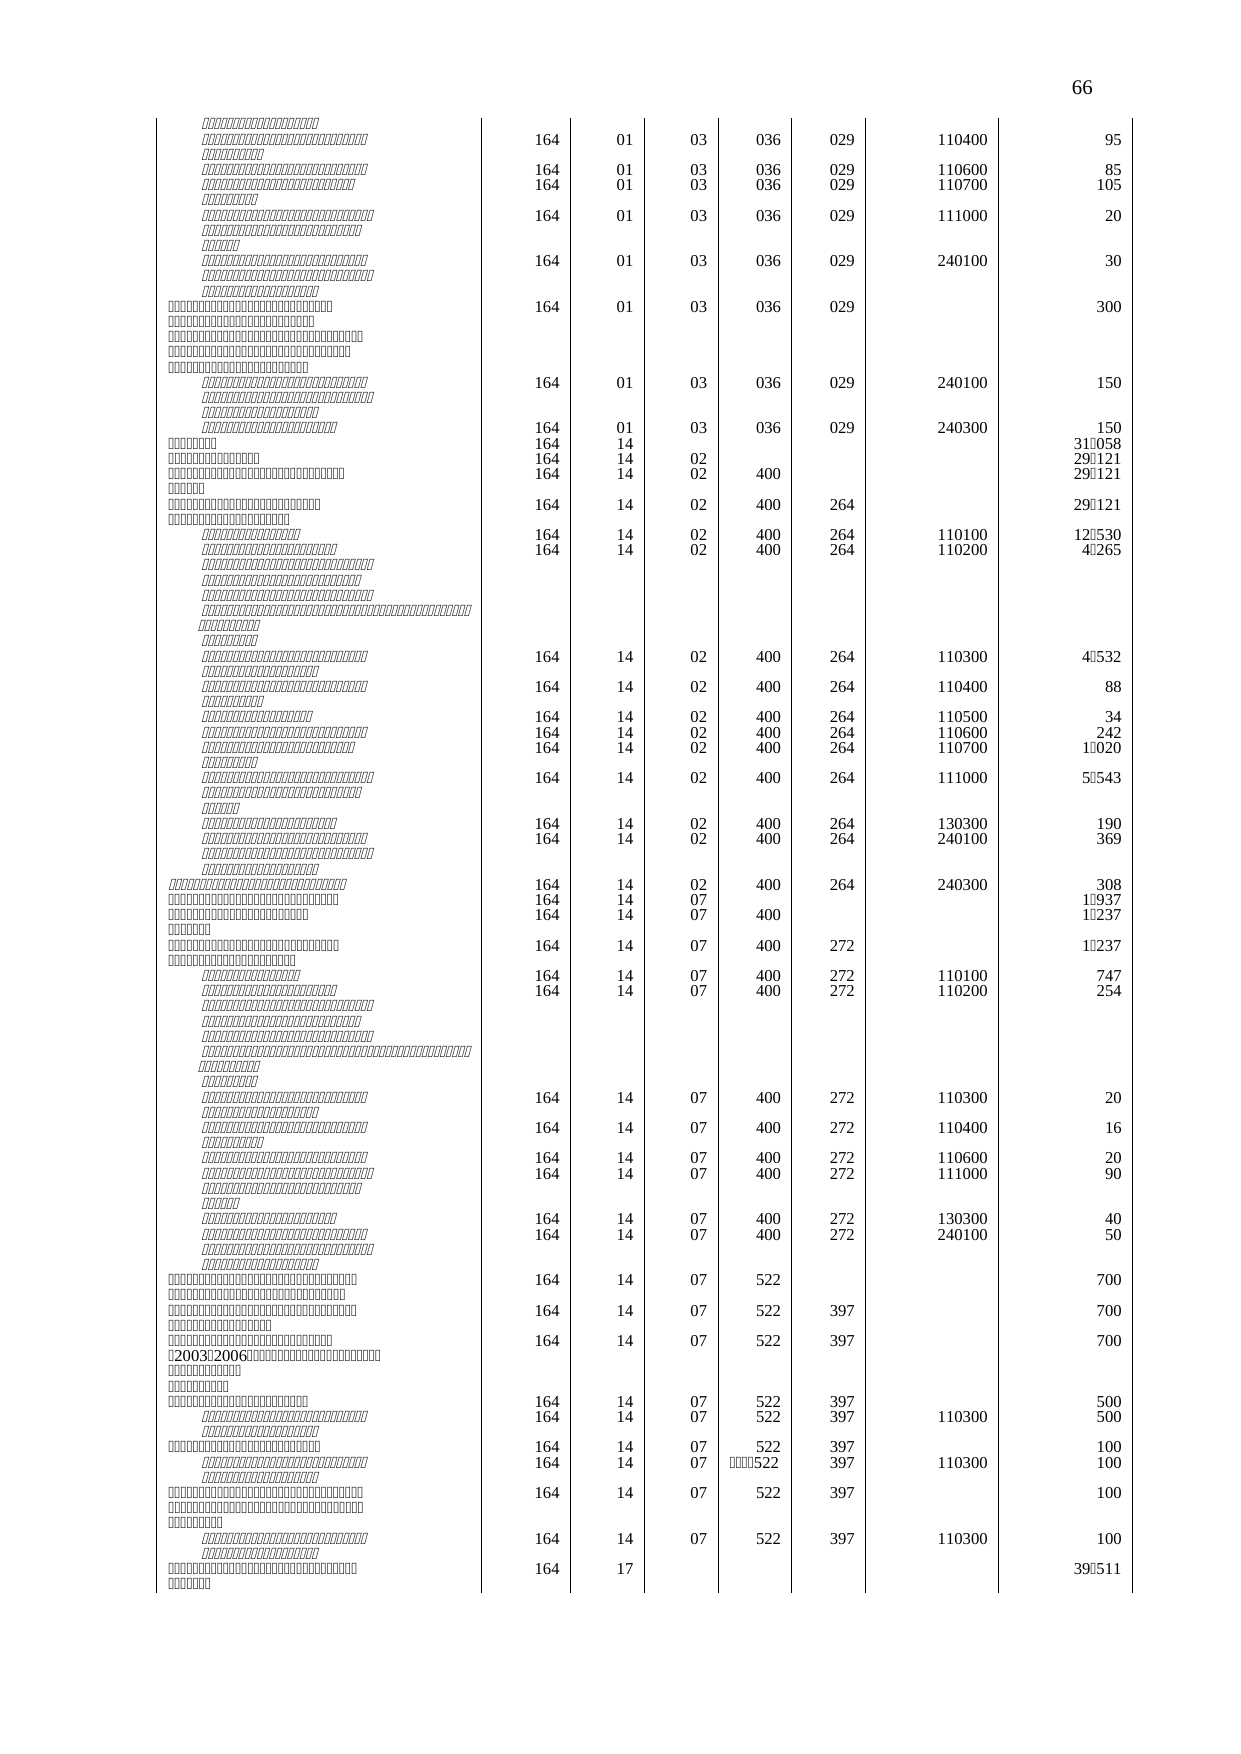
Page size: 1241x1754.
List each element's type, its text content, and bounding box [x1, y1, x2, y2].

table_cell  [866, 818, 998, 833]
table_cell [866, 118, 998, 133]
table_cell  [645, 255, 718, 301]
table_cell  [645, 544, 718, 650]
table_cell [792, 894, 865, 909]
table_cell   [157, 179, 481, 209]
table_cell  [157, 1396, 481, 1411]
table_cell  [571, 438, 644, 453]
table_cell [792, 1274, 865, 1304]
table_cell  [866, 179, 998, 209]
table_cell [1133, 1487, 1163, 1532]
table_cell  [645, 650, 718, 681]
table_cell  [792, 1304, 865, 1335]
table_cell  [792, 164, 865, 179]
table_cell  [482, 1228, 570, 1274]
table_cell [1133, 650, 1163, 681]
table_cell  [999, 1228, 1132, 1274]
table_cell   [157, 681, 481, 711]
table_cell  [645, 468, 718, 498]
table_cell  [645, 772, 718, 818]
table_cell  [645, 1122, 718, 1152]
table_cell  [157, 453, 481, 468]
table_cell  [157, 529, 481, 544]
table_cell  [866, 985, 998, 1091]
table_cell  [719, 468, 791, 498]
table_cell  [157, 438, 481, 453]
table_cell [1133, 985, 1163, 1091]
table_cell  [866, 1533, 998, 1563]
table_cell [1133, 544, 1163, 650]
table_cell  [719, 1152, 791, 1167]
table_cell [1133, 498, 1163, 529]
table_cell [1133, 377, 1163, 422]
table_cell  [645, 711, 718, 726]
table_cell  [792, 179, 865, 209]
table_cell  [719, 681, 791, 711]
table_cell  [482, 1487, 570, 1532]
table_cell  [792, 970, 865, 985]
table_cell [645, 118, 718, 133]
table_cell  [792, 1487, 865, 1532]
table_cell  [866, 1411, 998, 1441]
table_cell  [866, 209, 998, 255]
table_cell  [792, 529, 865, 544]
table_cell [866, 498, 998, 529]
table_cell  [792, 833, 865, 878]
table_cell  [792, 1456, 865, 1487]
table_cell  [719, 1304, 791, 1335]
table_cell  [482, 939, 570, 970]
table_cell [866, 939, 998, 970]
table_cell  [719, 1411, 791, 1441]
table_cell [866, 438, 998, 453]
table_cell  [999, 985, 1132, 1091]
table_cell   [157, 1411, 481, 1441]
table_cell  [866, 1228, 998, 1274]
table_cell [866, 1335, 998, 1396]
table_cell [1133, 209, 1163, 255]
table_cell [792, 453, 865, 468]
table_cell [1133, 1274, 1163, 1304]
table_cell  [482, 529, 570, 544]
table_cell [1133, 939, 1163, 970]
table_cell  [792, 301, 865, 377]
table_cell  [571, 681, 644, 711]
table_cell  [571, 453, 644, 468]
table_cell [866, 1487, 998, 1532]
table_cell [571, 118, 644, 133]
table_cell  [571, 1441, 644, 1456]
table_cell  [571, 879, 644, 894]
table_cell  [999, 422, 1132, 437]
table_cell  [866, 1168, 998, 1213]
table_cell  [645, 985, 718, 1091]
table_cell  [999, 209, 1132, 255]
table_cell  [571, 179, 644, 209]
table_cell   [157, 1304, 481, 1335]
table_cell   [157, 939, 481, 970]
table_cell  [719, 772, 791, 818]
table_cell  [719, 179, 791, 209]
table_cell  [999, 529, 1132, 544]
table_cell   [157, 1533, 481, 1563]
table_cell  [866, 879, 998, 894]
table_cell  [792, 1152, 865, 1167]
table_cell  [645, 909, 718, 939]
table_cell [1133, 468, 1163, 498]
table_cell    [157, 377, 481, 422]
table_cell [866, 909, 998, 939]
table_cell  [999, 650, 1132, 681]
table_cell [866, 453, 998, 468]
table_cell [1133, 1533, 1163, 1563]
table_cell  [866, 681, 998, 711]
table_cell  [866, 772, 998, 818]
table_cell  [792, 681, 865, 711]
table_cell [1133, 1335, 1163, 1396]
table_cell  [157, 818, 481, 833]
table_cell  [719, 255, 791, 301]
table_cell  [571, 377, 644, 422]
table_cell  [482, 209, 570, 255]
table_cell  [999, 301, 1132, 377]
table_cell  [571, 1274, 644, 1304]
table_cell  [571, 1152, 644, 1167]
table_cell [1133, 438, 1163, 453]
table_cell [719, 894, 791, 909]
table_cell  [792, 1091, 865, 1122]
table_cell  [866, 1122, 998, 1152]
table_cell [866, 1563, 998, 1593]
table_cell [1133, 133, 1163, 164]
table_cell  [999, 1152, 1132, 1167]
table_cell  [792, 879, 865, 894]
table_cell  [645, 179, 718, 209]
table_cell  [645, 498, 718, 529]
table_cell  [999, 818, 1132, 833]
table_cell  [719, 1091, 791, 1122]
table_cell  [482, 164, 570, 179]
table_cell  [482, 726, 570, 742]
table_cell  [571, 1091, 644, 1122]
table_cell  [482, 985, 570, 1091]
table_cell    [157, 772, 481, 818]
table_cell  [645, 1091, 718, 1122]
table_cell  [571, 422, 644, 437]
table_cell   [157, 1274, 481, 1304]
table_cell  [792, 1533, 865, 1563]
table_cell     [157, 1335, 481, 1396]
table_cell   [157, 1122, 481, 1152]
table_cell  [645, 1396, 718, 1411]
table_cell  [792, 1396, 865, 1411]
table_cell  [482, 772, 570, 818]
table_cell  [999, 711, 1132, 726]
table_cell  [645, 879, 718, 894]
table_cell  [482, 1274, 570, 1304]
table_cell  [719, 1168, 791, 1213]
table_cell  [719, 742, 791, 772]
table_cell [792, 118, 865, 133]
table_cell [1133, 255, 1163, 301]
table_cell  [999, 681, 1132, 711]
table_cell [1133, 711, 1163, 726]
table_cell  [482, 468, 570, 498]
table_cell  [999, 909, 1132, 939]
table_cell  [866, 164, 998, 179]
table_cell  [719, 209, 791, 255]
table_cell  [866, 133, 998, 164]
table_cell [999, 118, 1132, 133]
table_cell  [571, 529, 644, 544]
table_cell  [866, 1456, 998, 1487]
table_cell  [482, 1441, 570, 1456]
table_cell  [645, 422, 718, 437]
table_cell  [719, 1122, 791, 1152]
table_cell [719, 1563, 791, 1593]
table_cell  [571, 468, 644, 498]
table_cell  [571, 742, 644, 772]
table_cell  [571, 711, 644, 726]
table_cell  [999, 1456, 1132, 1487]
table_cell  [645, 1441, 718, 1456]
table_cell  [482, 1456, 570, 1487]
table_cell  [719, 133, 791, 164]
table_cell [1133, 909, 1163, 939]
table_cell [1133, 1213, 1163, 1228]
table_cell   [157, 742, 481, 772]
table_cell  [645, 529, 718, 544]
table_cell [866, 894, 998, 909]
table_cell  [792, 1441, 865, 1456]
table_cell  [482, 833, 570, 878]
table_cell  [571, 939, 644, 970]
table_cell  [866, 650, 998, 681]
table_cell [866, 1304, 998, 1335]
table_cell  [999, 1533, 1132, 1563]
table_cell  [719, 970, 791, 985]
table_cell  [571, 1411, 644, 1441]
table_cell [482, 118, 570, 133]
table_cell  [792, 726, 865, 742]
table_cell  [999, 164, 1132, 179]
table_cell [719, 453, 791, 468]
table_cell  [719, 1228, 791, 1274]
table_cell  [999, 1091, 1132, 1122]
table_cell  [482, 377, 570, 422]
table_cell  [571, 650, 644, 681]
table_cell  [482, 1533, 570, 1563]
table_cell  [719, 1335, 791, 1396]
table_cell  [645, 939, 718, 970]
table_cell  [645, 1152, 718, 1167]
table_cell  [482, 1168, 570, 1213]
table_cell  [999, 894, 1132, 909]
table_cell  [645, 1304, 718, 1335]
table_cell [1133, 301, 1163, 377]
table_cell    [157, 1168, 481, 1213]
table_cell [792, 909, 865, 939]
table_cell  [482, 1091, 570, 1122]
table_cell   [157, 1091, 481, 1122]
table_cell  [999, 438, 1132, 453]
table_cell  [571, 833, 644, 878]
table_cell [792, 468, 865, 498]
table_cell [1133, 453, 1163, 468]
table_cell   [157, 1456, 481, 1487]
table_cell  [157, 894, 481, 909]
table_cell  [999, 1411, 1132, 1441]
table_cell [792, 438, 865, 453]
table_cell  [792, 498, 865, 529]
table_cell  [792, 1122, 865, 1152]
table_cell  [999, 498, 1132, 529]
table_cell  [792, 377, 865, 422]
table_cell  [866, 970, 998, 985]
table_cell  [719, 1274, 791, 1304]
table_cell  [157, 118, 481, 133]
table_cell  [571, 909, 644, 939]
table_cell [1133, 726, 1163, 742]
table_cell  [571, 209, 644, 255]
table_cell  [571, 1122, 644, 1152]
table_cell [866, 301, 998, 377]
table_cell [1133, 422, 1163, 437]
table_cell  [645, 1411, 718, 1441]
table_cell  [157, 879, 481, 894]
table_cell  [999, 544, 1132, 650]
table_cell  [999, 377, 1132, 422]
table_cell [1133, 1168, 1163, 1213]
table_cell [1133, 529, 1163, 544]
table_cell  [645, 818, 718, 833]
table_cell  [645, 894, 718, 909]
table_cell  [866, 422, 998, 437]
table_cell  [571, 970, 644, 985]
table_cell  [719, 377, 791, 422]
table_cell  [482, 1213, 570, 1228]
table_cell  [719, 726, 791, 742]
table_cell  [157, 970, 481, 985]
table_cell [1133, 879, 1163, 894]
table_cell  [482, 255, 570, 301]
table_cell  [999, 1487, 1132, 1532]
table_cell  [571, 818, 644, 833]
table_cell  [482, 879, 570, 894]
table_cell  [999, 1396, 1132, 1411]
table_cell  [792, 772, 865, 818]
table_cell [1133, 772, 1163, 818]
table_cell       [157, 544, 481, 650]
table_cell   [157, 468, 481, 498]
table_cell  [999, 1213, 1132, 1228]
table_cell  [482, 970, 570, 985]
table_cell  [719, 833, 791, 878]
table_cell  [999, 1168, 1132, 1213]
table_cell  [482, 498, 570, 529]
table_cell  [482, 711, 570, 726]
table_cell  [999, 879, 1132, 894]
table_cell    [157, 1228, 481, 1274]
table_cell [645, 1563, 718, 1593]
table_cell  [792, 1168, 865, 1213]
table_cell [792, 1563, 865, 1593]
table_cell  [719, 879, 791, 894]
table_cell  [157, 726, 481, 742]
table_cell  [645, 742, 718, 772]
table_cell  [571, 772, 644, 818]
table_cell  [571, 301, 644, 377]
table_cell   [157, 1563, 481, 1593]
table_cell  [999, 468, 1132, 498]
table_cell   [157, 498, 481, 529]
table_cell [1133, 1441, 1163, 1456]
table_cell  [482, 438, 570, 453]
table_cell [1133, 1304, 1163, 1335]
table_cell  [571, 1456, 644, 1487]
table_cell [1133, 1456, 1163, 1487]
table_cell  [482, 1396, 570, 1411]
table_cell  [482, 742, 570, 772]
table_cell  [719, 1456, 791, 1487]
table_cell  [999, 742, 1132, 772]
table_cell  [482, 1411, 570, 1441]
table_cell  [866, 833, 998, 878]
table_cell  [719, 818, 791, 833]
table_cell  [645, 1487, 718, 1532]
table_cell [866, 1441, 998, 1456]
table_cell  [792, 1335, 865, 1396]
table_cell  [645, 301, 718, 377]
table_cell [1133, 118, 1163, 133]
table_cell [1133, 833, 1163, 878]
table_cell  [645, 726, 718, 742]
table_cell  [571, 164, 644, 179]
table_cell [866, 1274, 998, 1304]
table_cell  [571, 1304, 644, 1335]
table_cell  [157, 711, 481, 726]
table_cell  [719, 544, 791, 650]
table_cell  [999, 833, 1132, 878]
table_cell  [571, 985, 644, 1091]
table_cell  [792, 209, 865, 255]
table_cell  [571, 1563, 644, 1593]
table_cell  [719, 1396, 791, 1411]
table_cell  [719, 529, 791, 544]
table_cell  [866, 1091, 998, 1122]
table_cell  [792, 1213, 865, 1228]
table_cell  [999, 1335, 1132, 1396]
table_cell  [792, 985, 865, 1091]
table_cell  [645, 1456, 718, 1487]
table_cell [1133, 1396, 1163, 1411]
table_cell [1133, 164, 1163, 179]
table_cell  [571, 255, 644, 301]
table_cell  [482, 1335, 570, 1396]
table_cell  [866, 544, 998, 650]
table_cell  [645, 164, 718, 179]
table_cell  [482, 818, 570, 833]
table_cell  [719, 650, 791, 681]
table_cell  [482, 422, 570, 437]
table_cell [1133, 179, 1163, 209]
table_cell [719, 118, 791, 133]
table_cell  [792, 818, 865, 833]
table_cell [1133, 970, 1163, 985]
table_cell  [999, 1274, 1132, 1304]
table_cell  [157, 1441, 481, 1456]
table_cell  [482, 894, 570, 909]
table_cell  [645, 209, 718, 255]
table_cell  [645, 681, 718, 711]
table_cell [1133, 1563, 1163, 1593]
table_cell  [792, 939, 865, 970]
table_cell  [571, 1335, 644, 1396]
table_cell  [645, 377, 718, 422]
table_cell  [645, 1274, 718, 1304]
table_cell  [482, 1152, 570, 1167]
table_cell  [571, 1228, 644, 1274]
table_cell    [157, 255, 481, 301]
table_cell  [719, 939, 791, 970]
table_cell  [719, 422, 791, 437]
table_cell    [157, 1487, 481, 1532]
table_cell  [792, 1411, 865, 1441]
table_cell       [157, 985, 481, 1091]
table_cell  [719, 1533, 791, 1563]
table_cell  [792, 650, 865, 681]
table_cell  [482, 1304, 570, 1335]
table_cell  [645, 1533, 718, 1563]
table_cell [645, 438, 718, 453]
table_cell  [866, 255, 998, 301]
table_cell [866, 468, 998, 498]
table_cell   [157, 650, 481, 681]
table_cell  [792, 742, 865, 772]
table_cell   [157, 133, 481, 164]
table_cell [1133, 818, 1163, 833]
table_cell  [866, 742, 998, 772]
table_cell  [645, 133, 718, 164]
table_cell  [157, 1213, 481, 1228]
table_cell  [999, 939, 1132, 970]
table_cell  [999, 1563, 1132, 1593]
table_cell    [157, 833, 481, 878]
table_cell  [719, 909, 791, 939]
table_cell  [482, 301, 570, 377]
table_cell [1133, 894, 1163, 909]
table_cell  [866, 1213, 998, 1228]
table_cell  [645, 1168, 718, 1213]
table_cell  [482, 133, 570, 164]
table_cell  [999, 179, 1132, 209]
table_cell [1133, 681, 1163, 711]
table_cell [1133, 1122, 1163, 1152]
table_cell [1133, 1228, 1163, 1274]
table_cell  [645, 970, 718, 985]
table_cell  [719, 1487, 791, 1532]
table_cell  [866, 377, 998, 422]
table_cell  [792, 1228, 865, 1274]
table_cell  [866, 529, 998, 544]
table_cell  [999, 1122, 1132, 1152]
table_cell [1133, 1091, 1163, 1122]
table_cell    [157, 209, 481, 255]
table_cell  [999, 453, 1132, 468]
table_cell     ­ [157, 301, 481, 377]
table_cell  [571, 1533, 644, 1563]
table_cell  [999, 970, 1132, 985]
table_cell  [571, 544, 644, 650]
table_cell  [645, 1335, 718, 1396]
table_cell  [792, 255, 865, 301]
table_cell  [999, 1304, 1132, 1335]
table_cell  [571, 1396, 644, 1411]
table_cell  [866, 711, 998, 726]
table_cell  [719, 1213, 791, 1228]
table_cell  [482, 544, 570, 650]
table_cell  [645, 1213, 718, 1228]
table_cell  [645, 833, 718, 878]
table_cell  [866, 1152, 998, 1167]
table_cell  [719, 985, 791, 1091]
table_cell  [719, 498, 791, 529]
table_cell  [482, 179, 570, 209]
table_cell [719, 438, 791, 453]
table_cell  [866, 726, 998, 742]
table_cell  [157, 1152, 481, 1167]
table_cell  [719, 164, 791, 179]
table_cell  [571, 498, 644, 529]
table_cell [1133, 1152, 1163, 1167]
table_cell  [645, 1228, 718, 1274]
table_cell [1133, 742, 1163, 772]
table_cell  [571, 133, 644, 164]
table_cell  [482, 681, 570, 711]
table_cell  [157, 164, 481, 179]
table_cell  [482, 1122, 570, 1152]
table_cell  [571, 1213, 644, 1228]
table_cell  [999, 726, 1132, 742]
table_cell  [719, 711, 791, 726]
table_cell [1133, 1411, 1163, 1441]
table_cell  [792, 422, 865, 437]
table_cell  [571, 894, 644, 909]
table_cell  [571, 1487, 644, 1532]
table_cell  [792, 711, 865, 726]
table_cell  [157, 422, 481, 437]
table_cell  [482, 1563, 570, 1593]
table_cell  [999, 133, 1132, 164]
table_cell  [999, 255, 1132, 301]
table_cell  [999, 1441, 1132, 1456]
table_cell  [999, 772, 1132, 818]
table_cell   [157, 909, 481, 939]
table_cell  [719, 301, 791, 377]
table_cell  [792, 133, 865, 164]
table_cell  [482, 650, 570, 681]
table_cell  [571, 1168, 644, 1213]
table_cell  [719, 1441, 791, 1456]
table_cell  [482, 453, 570, 468]
table_cell [866, 1396, 998, 1411]
table_cell  [792, 544, 865, 650]
table_cell  [645, 453, 718, 468]
table_cell  [482, 909, 570, 939]
table_cell  [571, 726, 644, 742]
